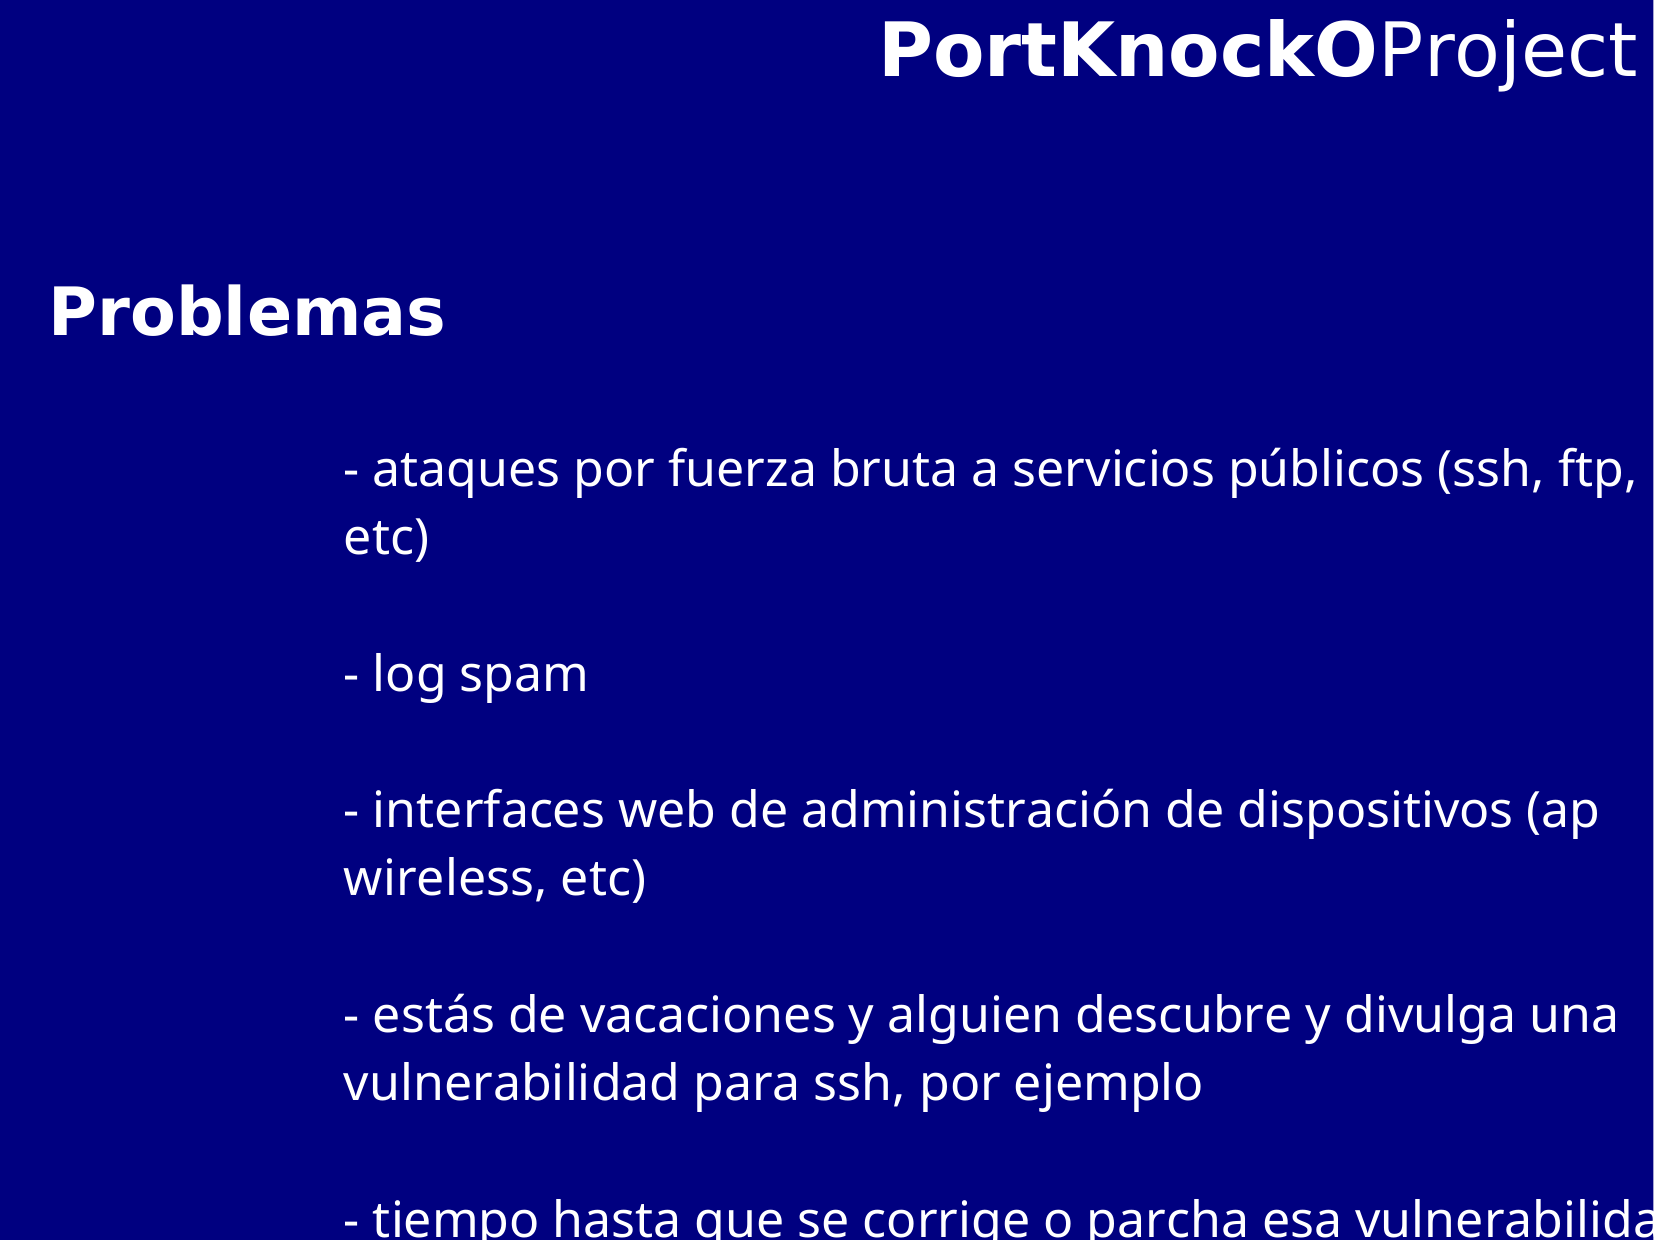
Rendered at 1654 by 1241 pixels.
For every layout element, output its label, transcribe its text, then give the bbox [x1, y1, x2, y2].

text_box PortKnockOProject [863, 0, 1654, 103]
text_box Problemas [33, 266, 462, 359]
text_box - ataques por fuerza bruta a servicios públicos (ssh, ftp, etc) - log spam - interfaces web de administración de dispositivos (ap wireless, etc) - estás de vacaciones y alguien descubre y divulga una vulnerabilidad para ssh, por ejemplo - tiempo hasta que se corrige o parcha esa vulnerabilidad [329, 425, 1632, 1191]
